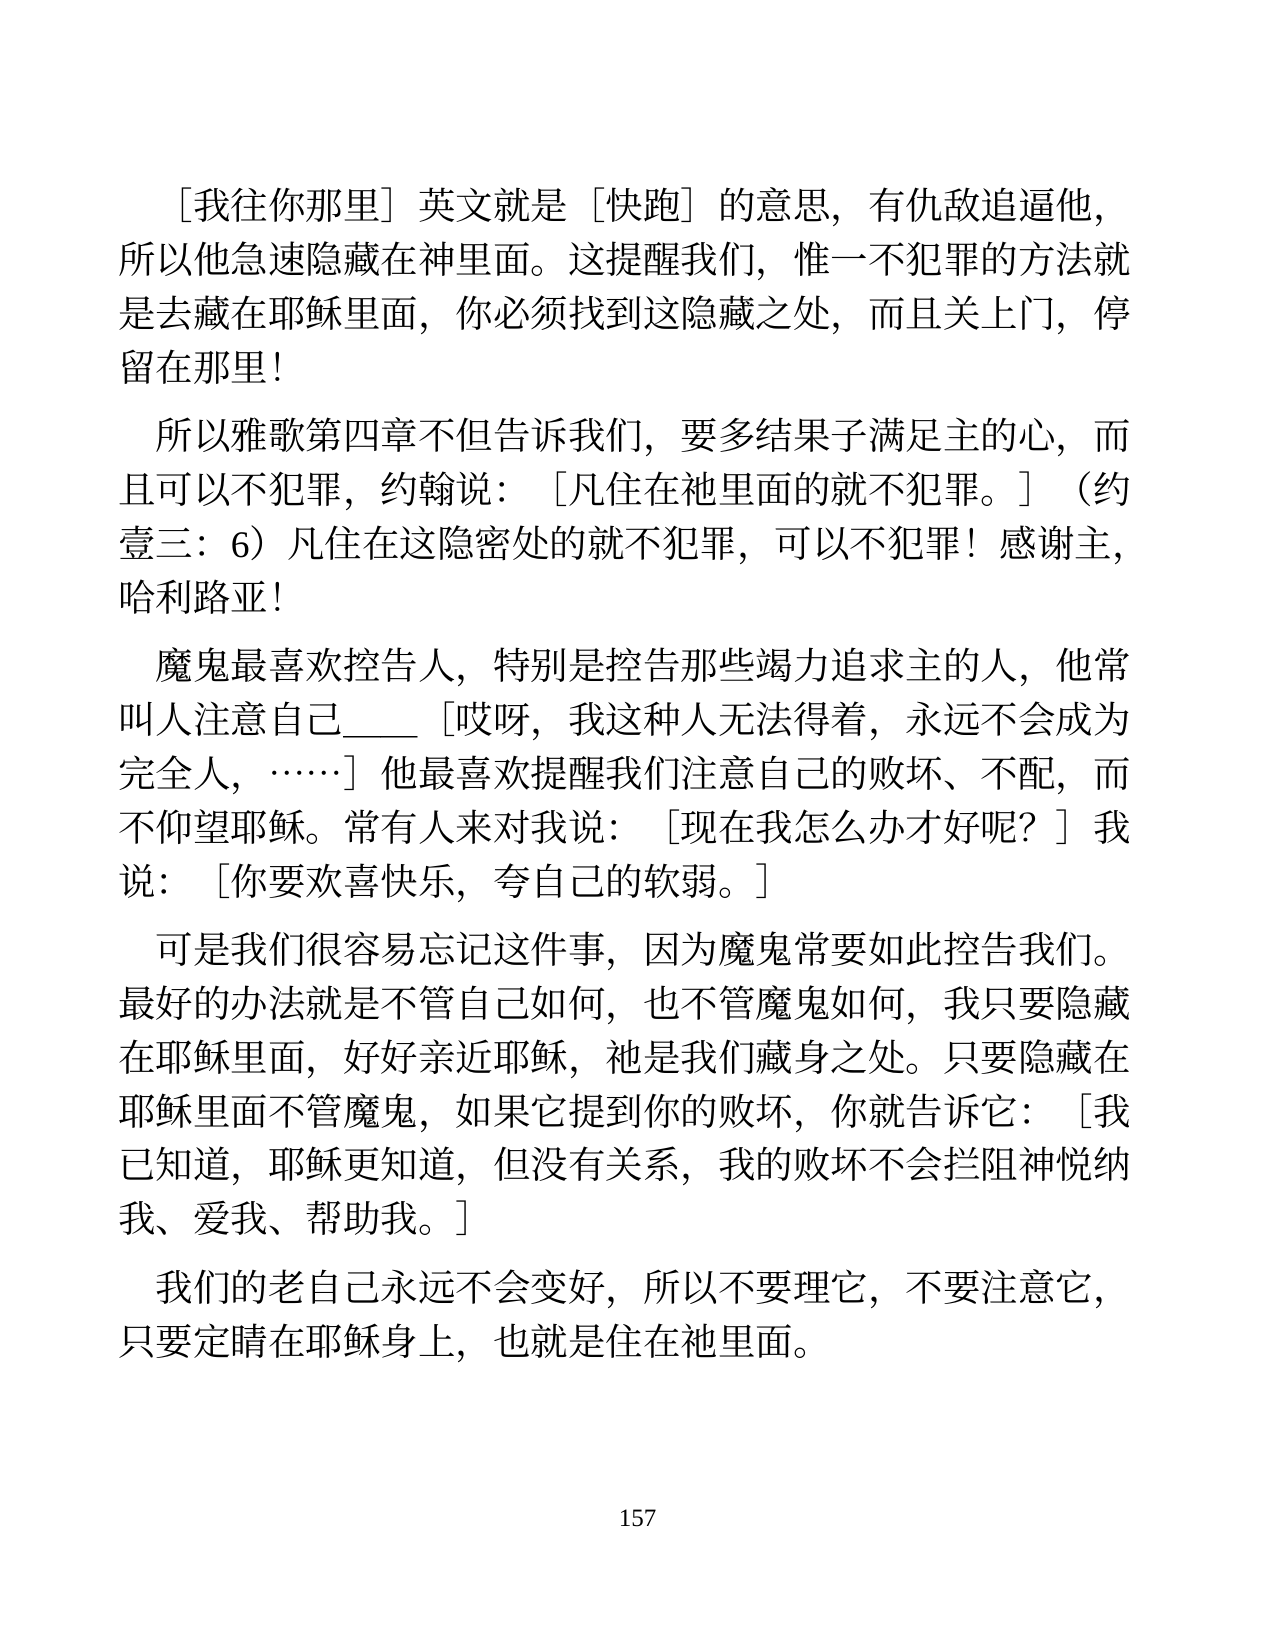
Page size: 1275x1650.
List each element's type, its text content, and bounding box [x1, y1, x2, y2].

text ［我往你那里］英文就是［快跑］的意思，有仇敌追逼他，所以他急速隐藏在神里面。这提醒我们，惟一不犯罪的方法就是去藏在耶稣里面，你必须找到这隐藏之处，而且关上门，停留在那里！ [118, 176, 1157, 392]
text 魔鬼最喜欢控告人，特别是控告那些竭力追求主的人，他常叫人注意自己＿＿［哎呀，我这种人无法得着，永远不会成为完全人，……］他最喜欢提醒我们注意自己的败坏、不配，而不仰望耶稣。常有人来对我说：［现在我怎么办才好呢？］我说：［你要欢喜快乐，夸自己的软弱。］ [118, 636, 1157, 906]
text 我们的老自己永远不会变好，所以不要理它，不要注意它，只要定睛在耶稣身上，也就是住在祂里面。 [118, 1258, 1157, 1366]
text 可是我们很容易忘记这件事，因为魔鬼常要如此控告我们。最好的办法就是不管自己如何，也不管魔鬼如何，我只要隐藏在耶稣里面，好好亲近耶稣，祂是我们藏身之处。只要隐藏在耶稣里面不管魔鬼，如果它提到你的败坏，你就告诉它：［我已知道，耶稣更知道，但没有关系，我的败坏不会拦阻神悦纳我、爱我、帮助我。］ [118, 920, 1157, 1243]
text 所以雅歌第四章不但告诉我们，要多结果子满足主的心，而且可以不犯罪，约翰说：［凡住在祂里面的就不犯罪。］（约壹三：6）凡住在这隐密处的就不犯罪，可以不犯罪！感谢主，哈利路亚！ [118, 406, 1157, 622]
